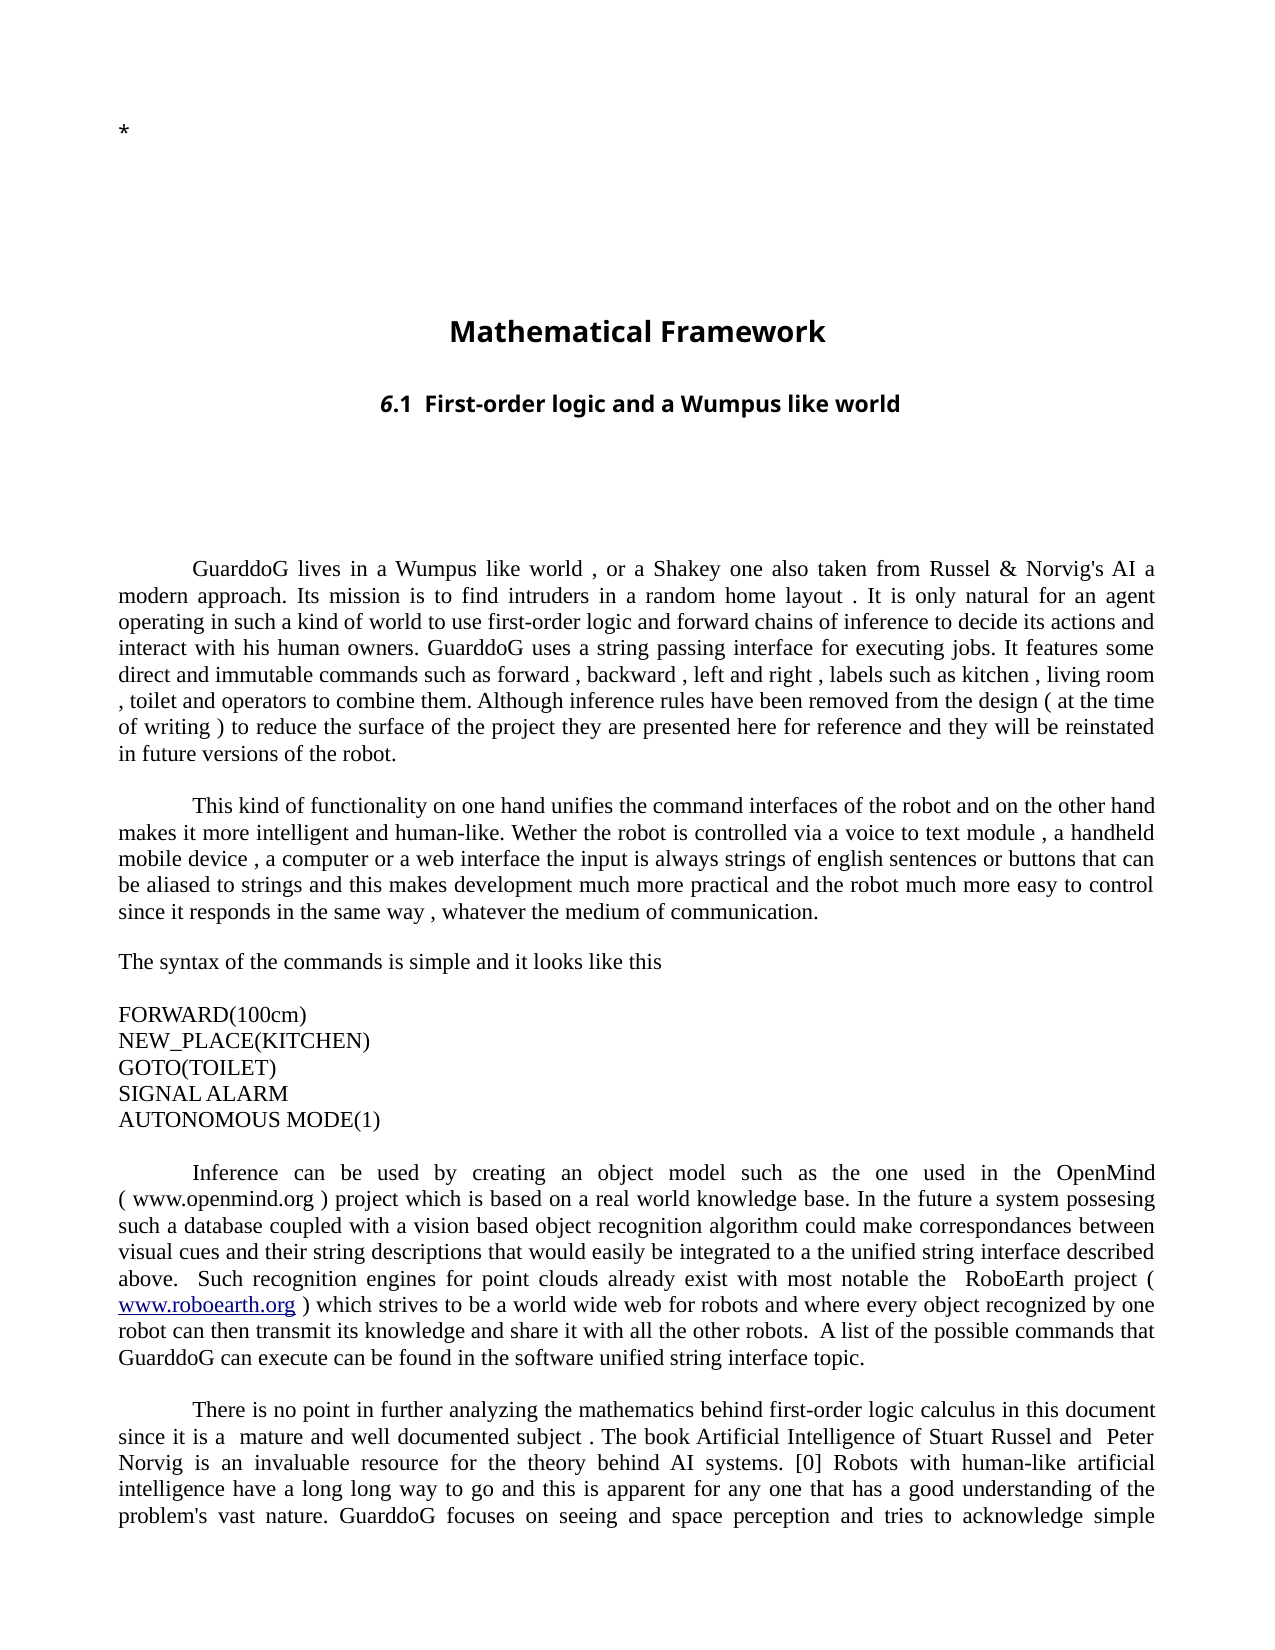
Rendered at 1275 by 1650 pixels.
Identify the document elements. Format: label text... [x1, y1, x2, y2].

text 6.1 First-order logic and a Wumpus like world [118, 388, 1157, 419]
text GuarddoG lives in a Wumpus like world , or a Shakey one also taken from Russel & Norvig's AI a modern approach. Its mission is to find intruders in a random home layout . It is only natural for an agent operating in such a kind of world to use first-order logic and forward chains of inference to decide its actions and interact with his human owners. GuarddoG uses a string passing interface for executing jobs. It features some direct and immutable commands such as forward , backward , left and right , labels such as kitchen , living room , toilet and operators to combine them. Although inference rules have been removed from the design ( at the time of writing ) to reduce the surface of the project they are presented here for reference and they will be reinstated in future versions of the robot. [118, 555, 1157, 766]
text SIGNAL ALARM [118, 1080, 1157, 1106]
text The syntax of the commands is simple and it looks like this [118, 948, 1157, 975]
text * [118, 118, 1157, 147]
text This kind of functionality on one hand unifies the command interfaces of the robot and on the other hand makes it more intelligent and human-like. Wether the robot is controlled via a voice to text module , a handheld mobile device , a computer or a web interface the input is always strings of english sentences or buttons that can be aliased to strings and this makes development much more practical and the robot much more easy to control since it responds in the same way , whatever the medium of communication. [118, 792, 1157, 924]
text FORWARD(100cm) [118, 1001, 1157, 1027]
text GOTO(TOILET) [118, 1054, 1157, 1080]
text AUTONOMOUS MODE(1) [118, 1106, 1157, 1133]
text Mathematical Framework [118, 311, 1157, 351]
text NEW_PLACE(KITCHEN) [118, 1027, 1157, 1054]
text Inference can be used by creating an object model such as the one used in the OpenMind ( www.openmind.org ) project which is based on a real world knowledge base. In the future a system possesing such a database coupled with a vision based object recognition algorithm could make correspondances between visual cues and their string descriptions that would easily be integrated to a the unified string interface described above. Such recognition engines for point clouds already exist with most notable the RoboEarth project ( www.roboearth.org ) which strives to be a world wide web for robots and where every object recognized by one robot can then transmit its knowledge and share it with all the other robots. A list of the possible commands that GuarddoG can execute can be found in the software unified string interface topic. [118, 1159, 1157, 1370]
text There is no point in further analyzing the mathematics behind first-order logic calculus in this document since it is a mature and well documented subject . The book Artificial Intelligence of Stuart Russel and Peter Norvig is an invaluable resource for the theory behind AI systems. [0] Robots with human-like artificial intelligence have a long long way to go and this is apparent for any one that has a good understanding of the problem's vast nature. GuarddoG focuses on seeing and space perception and tries to acknowledge simple [118, 1396, 1157, 1528]
